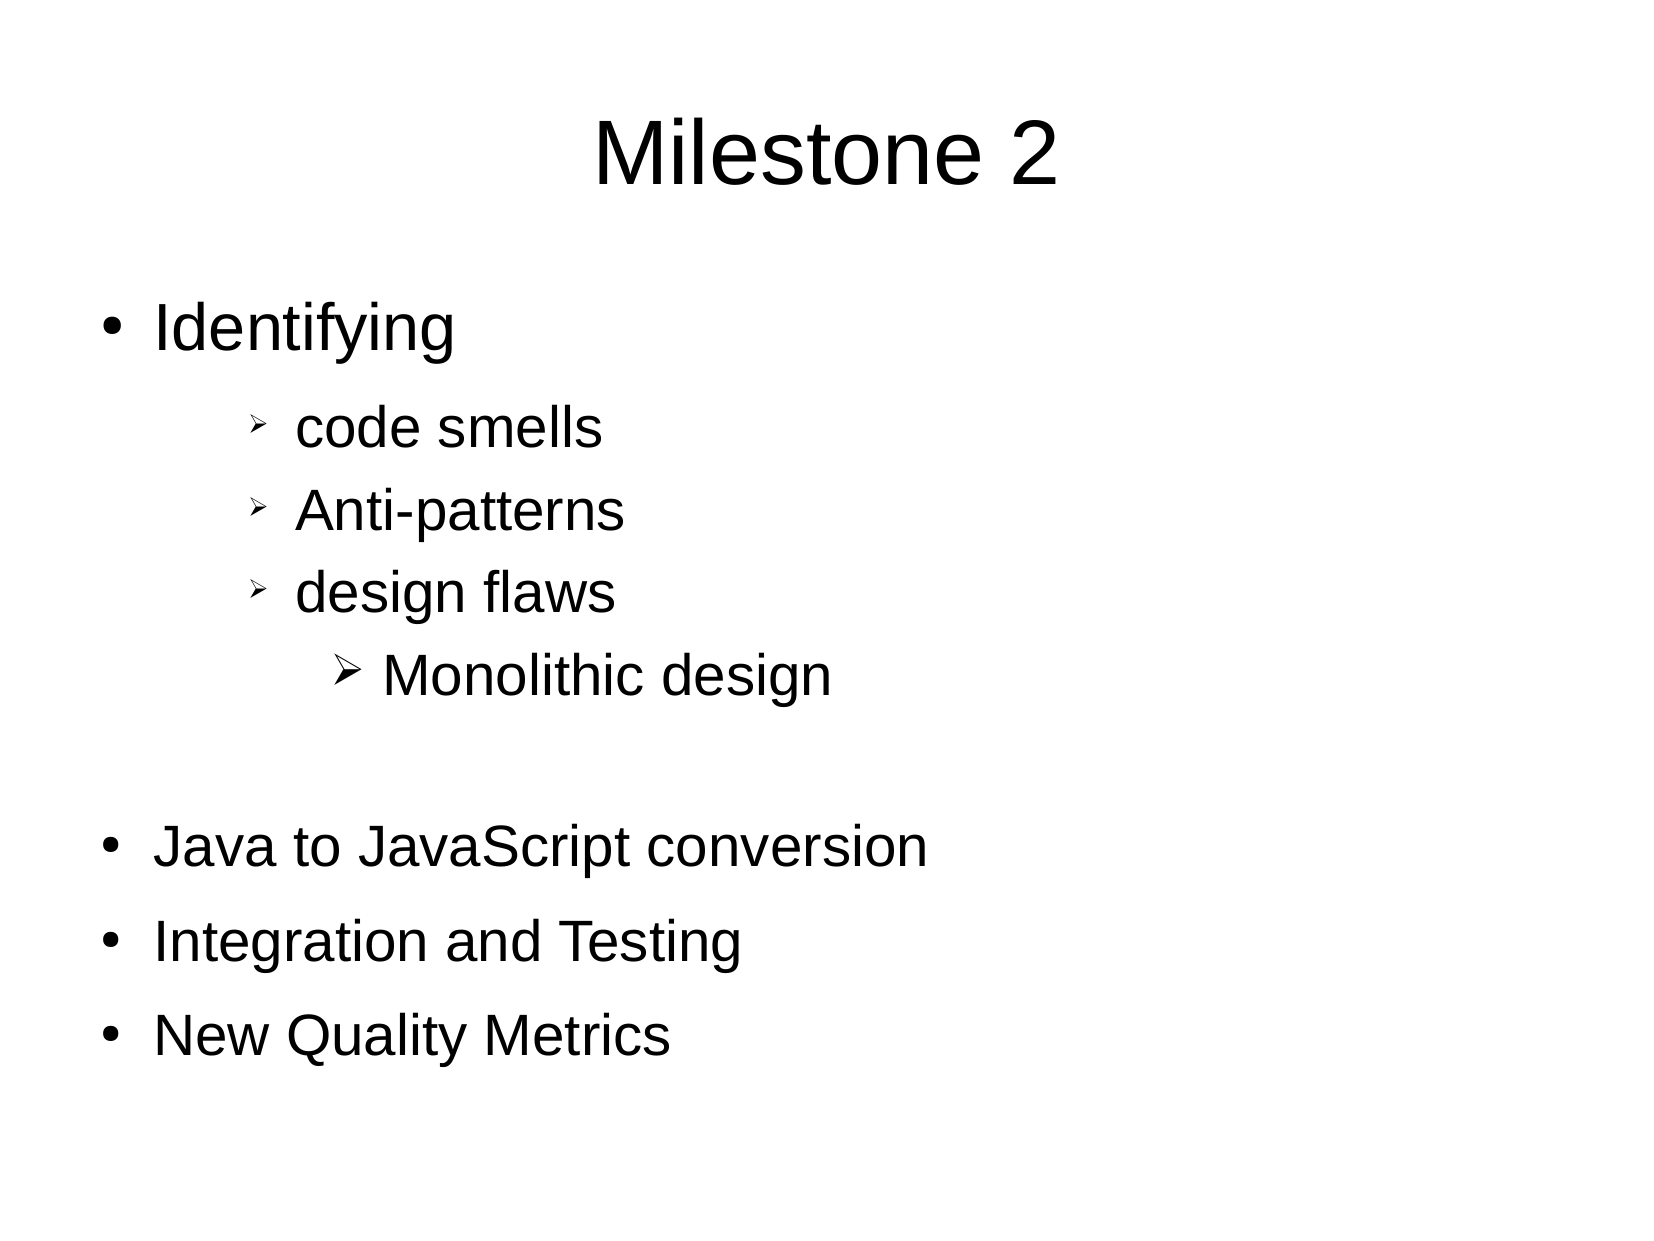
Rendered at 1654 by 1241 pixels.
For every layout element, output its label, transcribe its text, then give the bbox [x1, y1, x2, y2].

list Identifying code smells Anti-patterns design flaws Monolithic design Java to JavaScript conversion Integration and Testing New Quality Metrics [82, 290, 1571, 1010]
title Milestone 2 [82, 49, 1571, 257]
